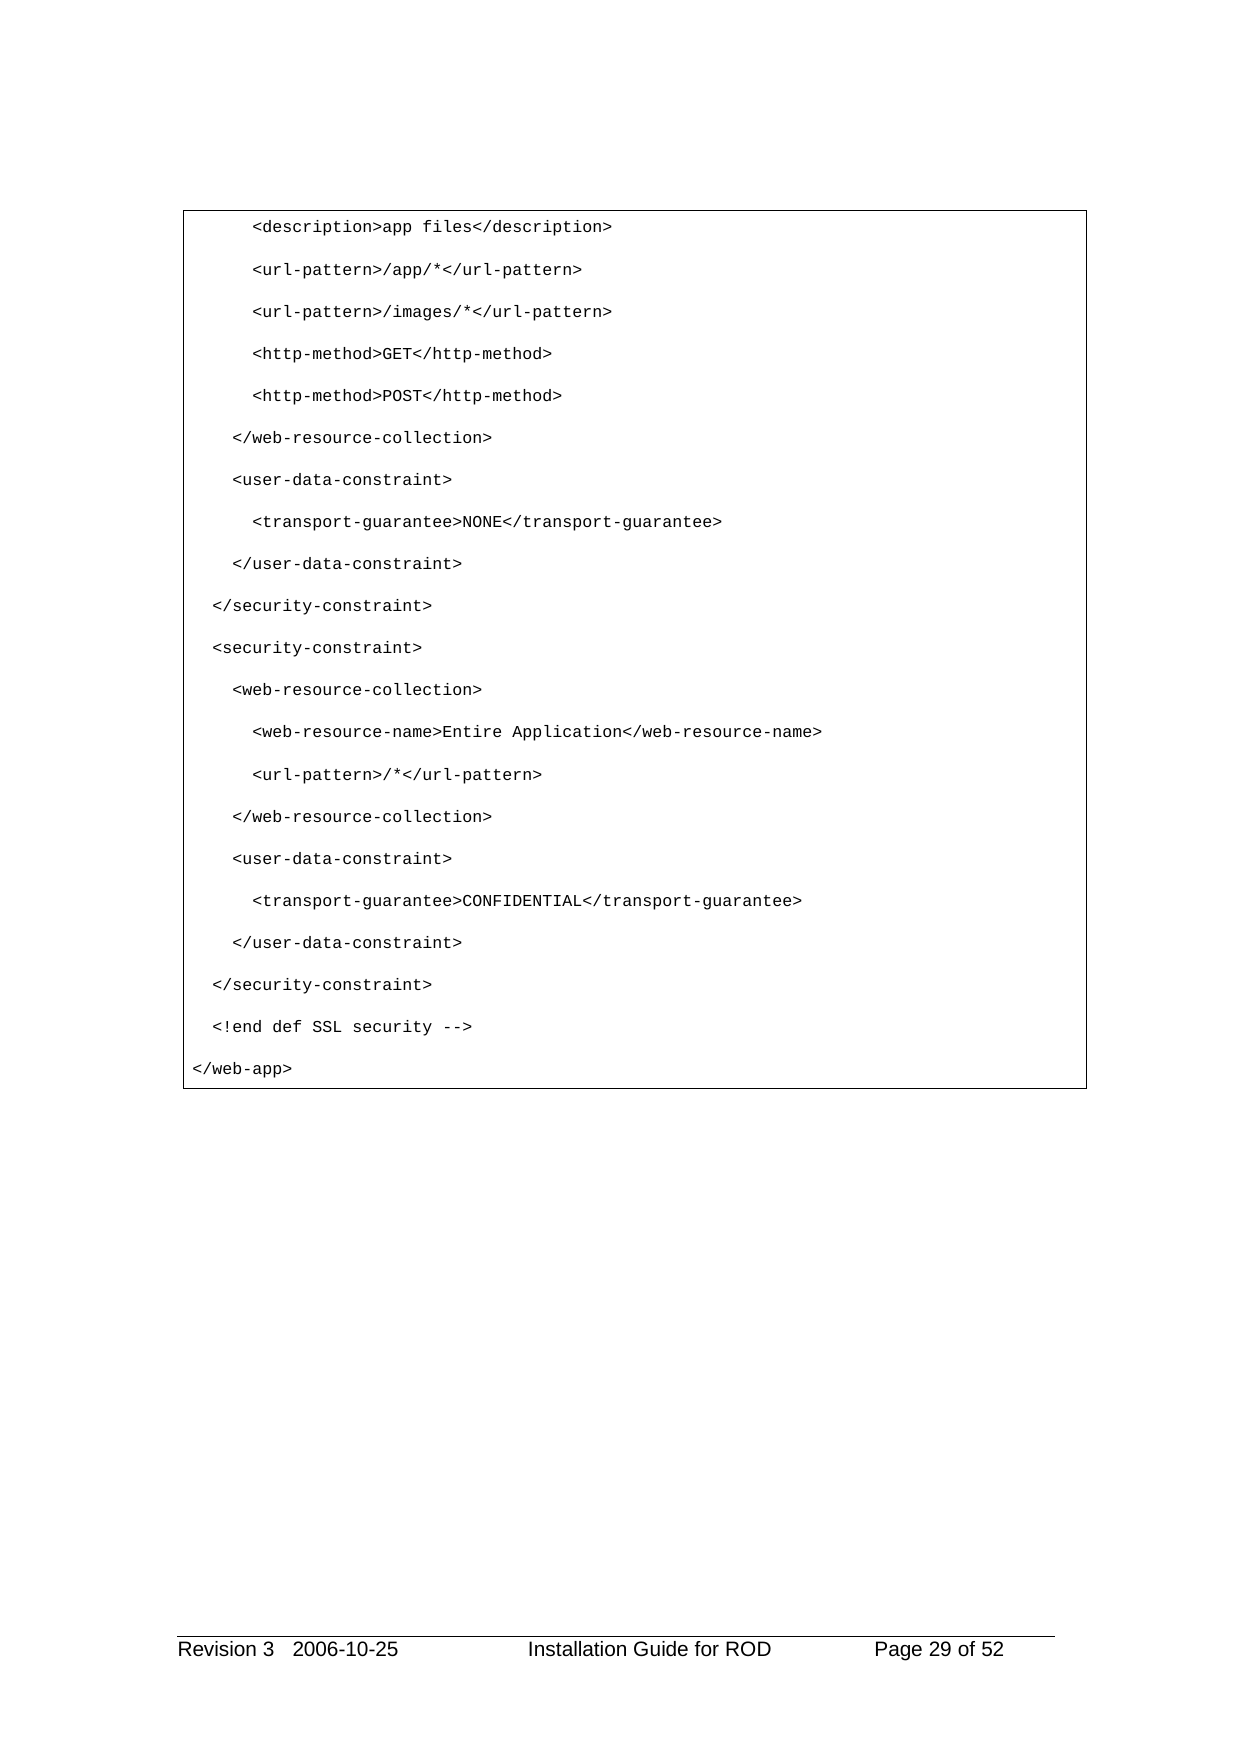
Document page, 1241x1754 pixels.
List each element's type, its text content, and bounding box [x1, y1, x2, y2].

text <!end def SSL security --> [184, 1010, 1086, 1037]
text <url-pattern>/images/*</url-pattern> [184, 294, 1086, 322]
text </security-constraint> [184, 968, 1086, 995]
text </web-app> [184, 1052, 1086, 1088]
text <transport-guarantee>NONE</transport-guarantee> [184, 505, 1086, 532]
text <security-constraint> [184, 631, 1086, 659]
text <web-resource-name>Entire Application</web-resource-name> [184, 715, 1086, 743]
text <url-pattern>/app/*</url-pattern> [184, 252, 1086, 280]
text <transport-guarantee>CONFIDENTIAL</transport-guarantee> [184, 884, 1086, 911]
text </user-data-constraint> [184, 547, 1086, 574]
text </web-resource-collection> [184, 421, 1086, 448]
text </security-constraint> [184, 589, 1086, 617]
text <user-data-constraint> [184, 463, 1086, 490]
text <http-method>GET</http-method> [184, 337, 1086, 364]
text </user-data-constraint> [184, 926, 1086, 953]
text </web-resource-collection> [184, 799, 1086, 827]
text <url-pattern>/*</url-pattern> [184, 757, 1086, 785]
text <http-method>POST</http-method> [184, 379, 1086, 406]
text <description>app files</description> [184, 211, 1086, 238]
text <user-data-constraint> [184, 842, 1086, 869]
text <web-resource-collection> [184, 673, 1086, 701]
